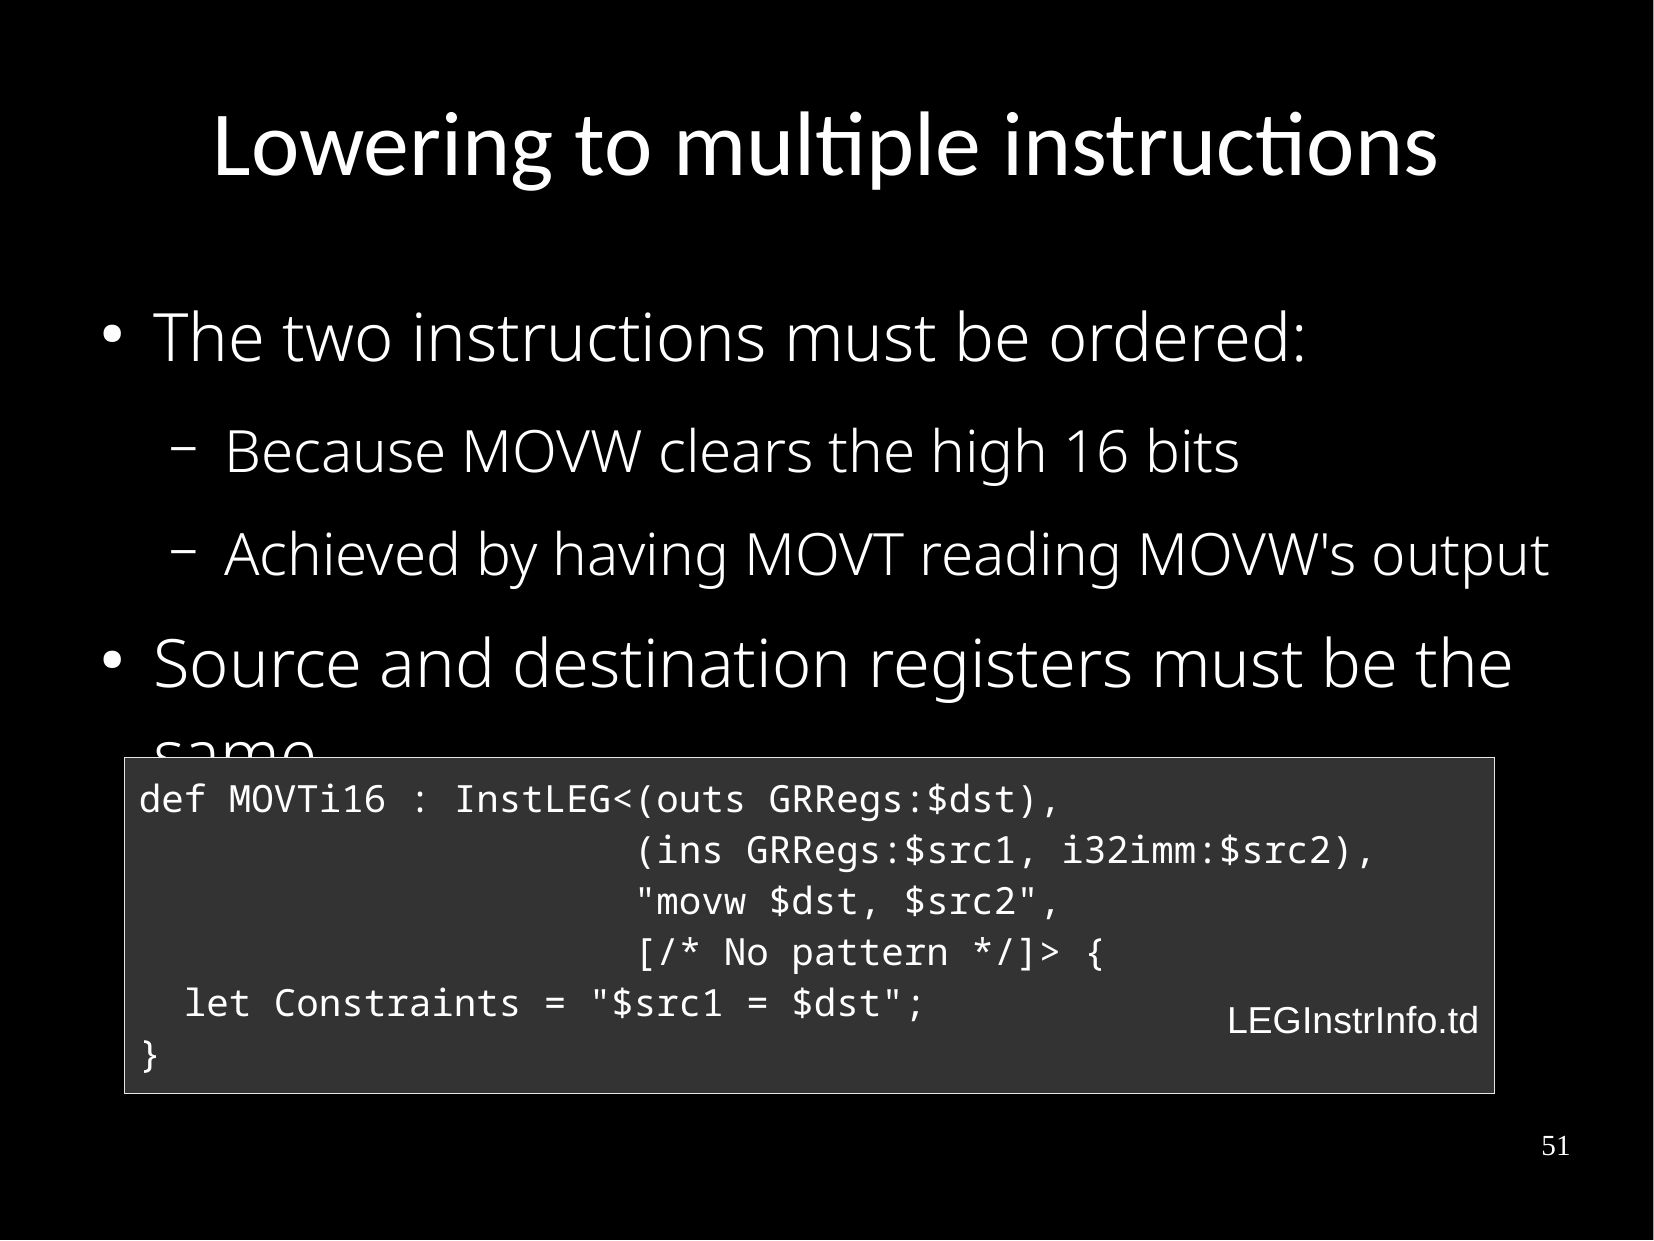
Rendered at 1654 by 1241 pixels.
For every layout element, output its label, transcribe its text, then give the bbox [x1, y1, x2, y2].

text_box def MOVTi16 : InstLEG<(outs GRRegs:$dst), (ins GRRegs:$src1, i32imm:$src2), "movw $dst, $src2", [/* No pattern */]> { let Constraints = "$src1 = $dst"; } [124, 757, 1495, 1049]
text_box LEGInstrInfo.td [927, 992, 1495, 1054]
list The two instructions must be ordered: Because MOVW clears the high 16 bits Achieved by having MOVT reading MOVW's output Source and destination registers must be the same Use 'Constraints' in Tablegen [82, 290, 1571, 1010]
title Lowering to multiple instructions [82, 45, 1571, 261]
